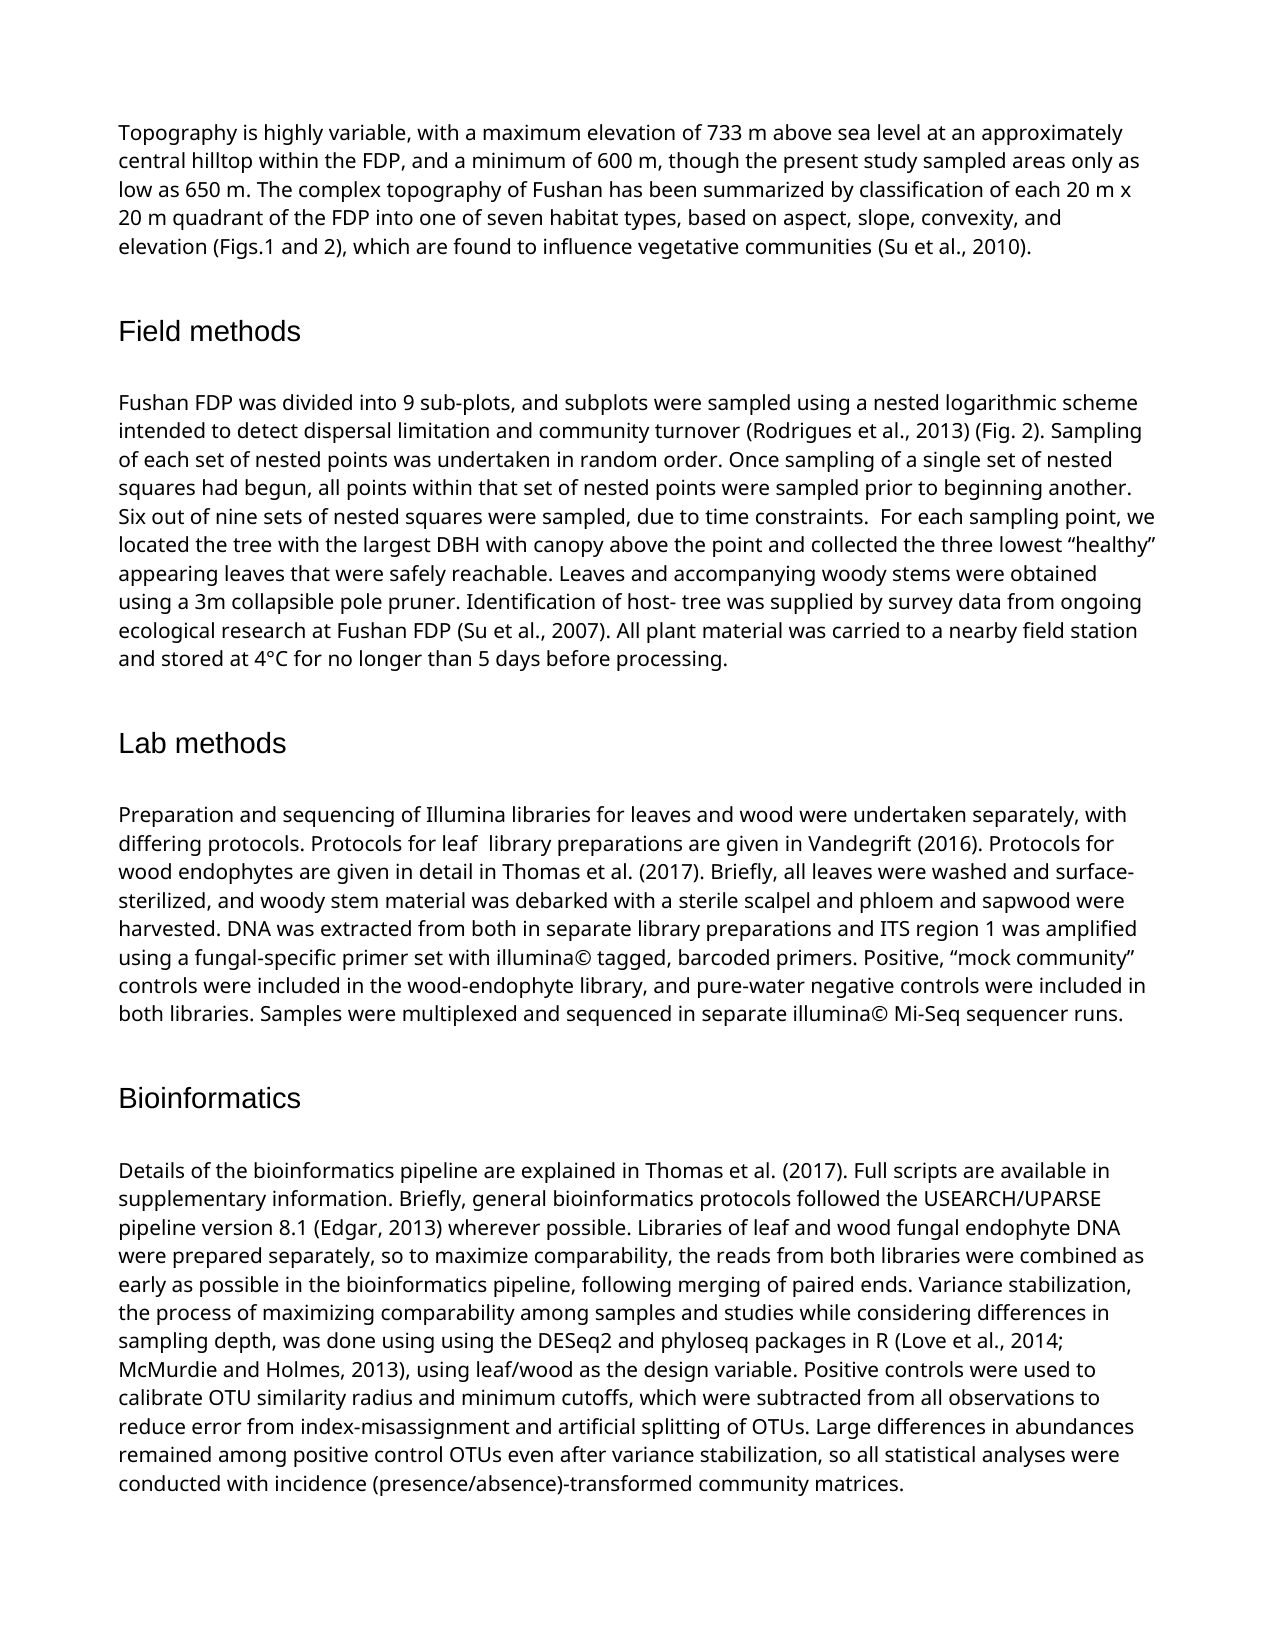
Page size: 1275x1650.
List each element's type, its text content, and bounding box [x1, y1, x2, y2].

text Details of the bioinformatics pipeline are explained in Thomas et al. (2017). Full scripts are available in supplementary information. Briefly, general bioinformatics protocols followed the USEARCH/UPARSE pipeline version 8.1 (Edgar, 2013) wherever possible. Libraries of leaf and wood fungal endophyte DNA were prepared separately, so to maximize comparability, the reads from both libraries were combined as early as possible in the bioinformatics pipeline, following merging of paired ends. Variance stabilization, the process of maximizing comparability among samples and studies while considering differences in sampling depth, was done using using the DESeq2 and phyloseq packages in R (Love et al., 2014; McMurdie and Holmes, 2013), using leaf/wood as the design variable. Positive controls were used to calibrate OTU similarity radius and minimum cutoffs, which were subtracted from all observations to reduce error from index-misassignment and artificial splitting of OTUs. Large differences in abundances remained among positive control OTUs even after variance stabilization, so all statistical analyses were conducted with incidence (presence/absence)-transformed community matrices. [118, 1156, 1157, 1497]
subtitle Field methods [118, 314, 1157, 347]
text Topography is highly variable, with a maximum elevation of 733 m above sea level at an approximately central hilltop within the FDP, and a minimum of 600 m, though the present study sampled areas only as low as 650 m. The complex topography of Fushan has been summarized by classification of each 20 m x 20 m quadrant of the FDP into one of seven habitat types, based on aspect, slope, convexity, and elevation (Figs.1 and 2), which are found to influence vegetative communities (Su et al., 2010). [118, 118, 1157, 260]
subtitle Lab methods [118, 726, 1157, 759]
subtitle Bioinformatics [118, 1081, 1157, 1115]
text Preparation and sequencing of Illumina libraries for leaves and wood were undertaken separately, with differing protocols. Protocols for leaf library preparations are given in Vandegrift (2016). Protocols for wood endophytes are given in detail in Thomas et al. (2017). Briefly, all leaves were washed and surface-sterilized, and woody stem material was debarked with a sterile scalpel and phloem and sapwood were harvested. DNA was extracted from both in separate library preparations and ITS region 1 was amplified using a fungal-specific primer set with illumina© tagged, barcoded primers. Positive, “mock community” controls were included in the wood-endophyte library, and pure-water negative controls were included in both libraries. Samples were multiplexed and sequenced in separate illumina© Mi-Seq sequencer runs. [118, 801, 1157, 1028]
text Fushan FDP was divided into 9 sub-plots, and subplots were sampled using a nested logarithmic scheme intended to detect dispersal limitation and community turnover (Rodrigues et al., 2013) (Fig. 2). Sampling of each set of nested points was undertaken in random order. Once sampling of a single set of nested squares had begun, all points within that set of nested points were sampled prior to beginning another. Six out of nine sets of nested squares were sampled, due to time constraints. For each sampling point, we located the tree with the largest DBH with canopy above the point and collected the three lowest “healthy” appearing leaves that were safely reachable. Leaves and accompanying woody stems were obtained using a 3m collapsible pole pruner. Identification of host- tree was supplied by survey data from ongoing ecological research at Fushan FDP (Su et al., 2007). All plant material was carried to a nearby field station and stored at 4°C for no longer than 5 days before processing. [118, 388, 1157, 673]
